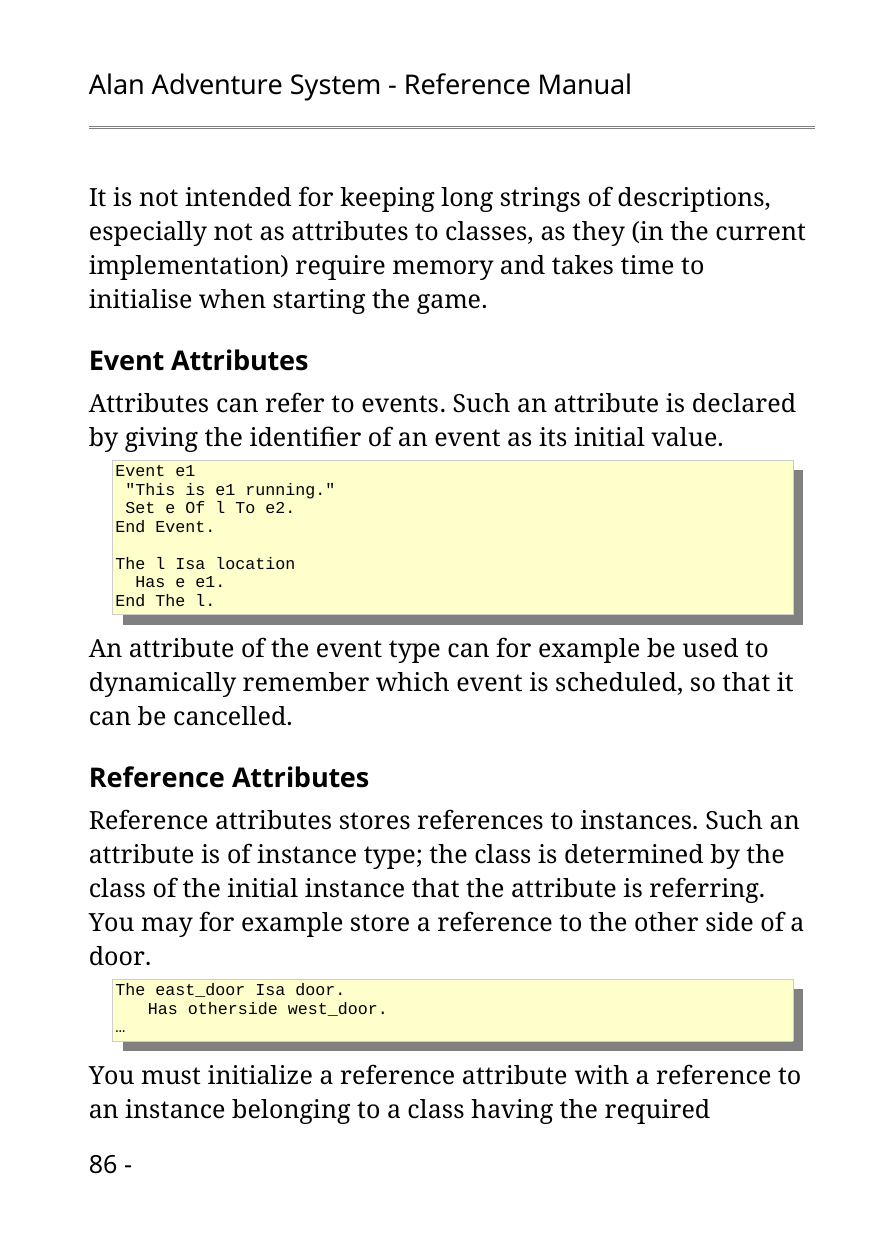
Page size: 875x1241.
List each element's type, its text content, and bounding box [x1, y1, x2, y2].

text An attribute of the event type can for example be used to dynamically remember which event is scheduled, so that it can be cancelled. [88, 631, 815, 733]
text It is not intended for keeping long strings of descriptions, especially not as attributes to classes, as they (in the current implementation) require memory and takes time to initialise when starting the game. [88, 180, 815, 316]
text Reference attributes stores references to instances. Such an attribute is of instance type; the class is determined by the class of the initial instance that the attribute is referring. You may for example store a reference to the other side of a door. [88, 803, 815, 972]
text You must initialize a reference attribute with a reference to an instance belonging to a class having the required [88, 1058, 815, 1126]
subtitle Reference Attributes [88, 759, 815, 796]
text The east_door Isa door. Has otherside west_door. … [113, 980, 793, 1041]
text Attributes can refer to events. Such an attribute is declared by giving the identifier of an event as its initial value. [88, 386, 815, 453]
text The l Isa location Has e e1. End The l. [113, 553, 793, 614]
text Event e1 "This is e1 running." Set e Of l To e2. End Event. [113, 461, 793, 534]
subtitle Event Attributes [88, 342, 815, 378]
